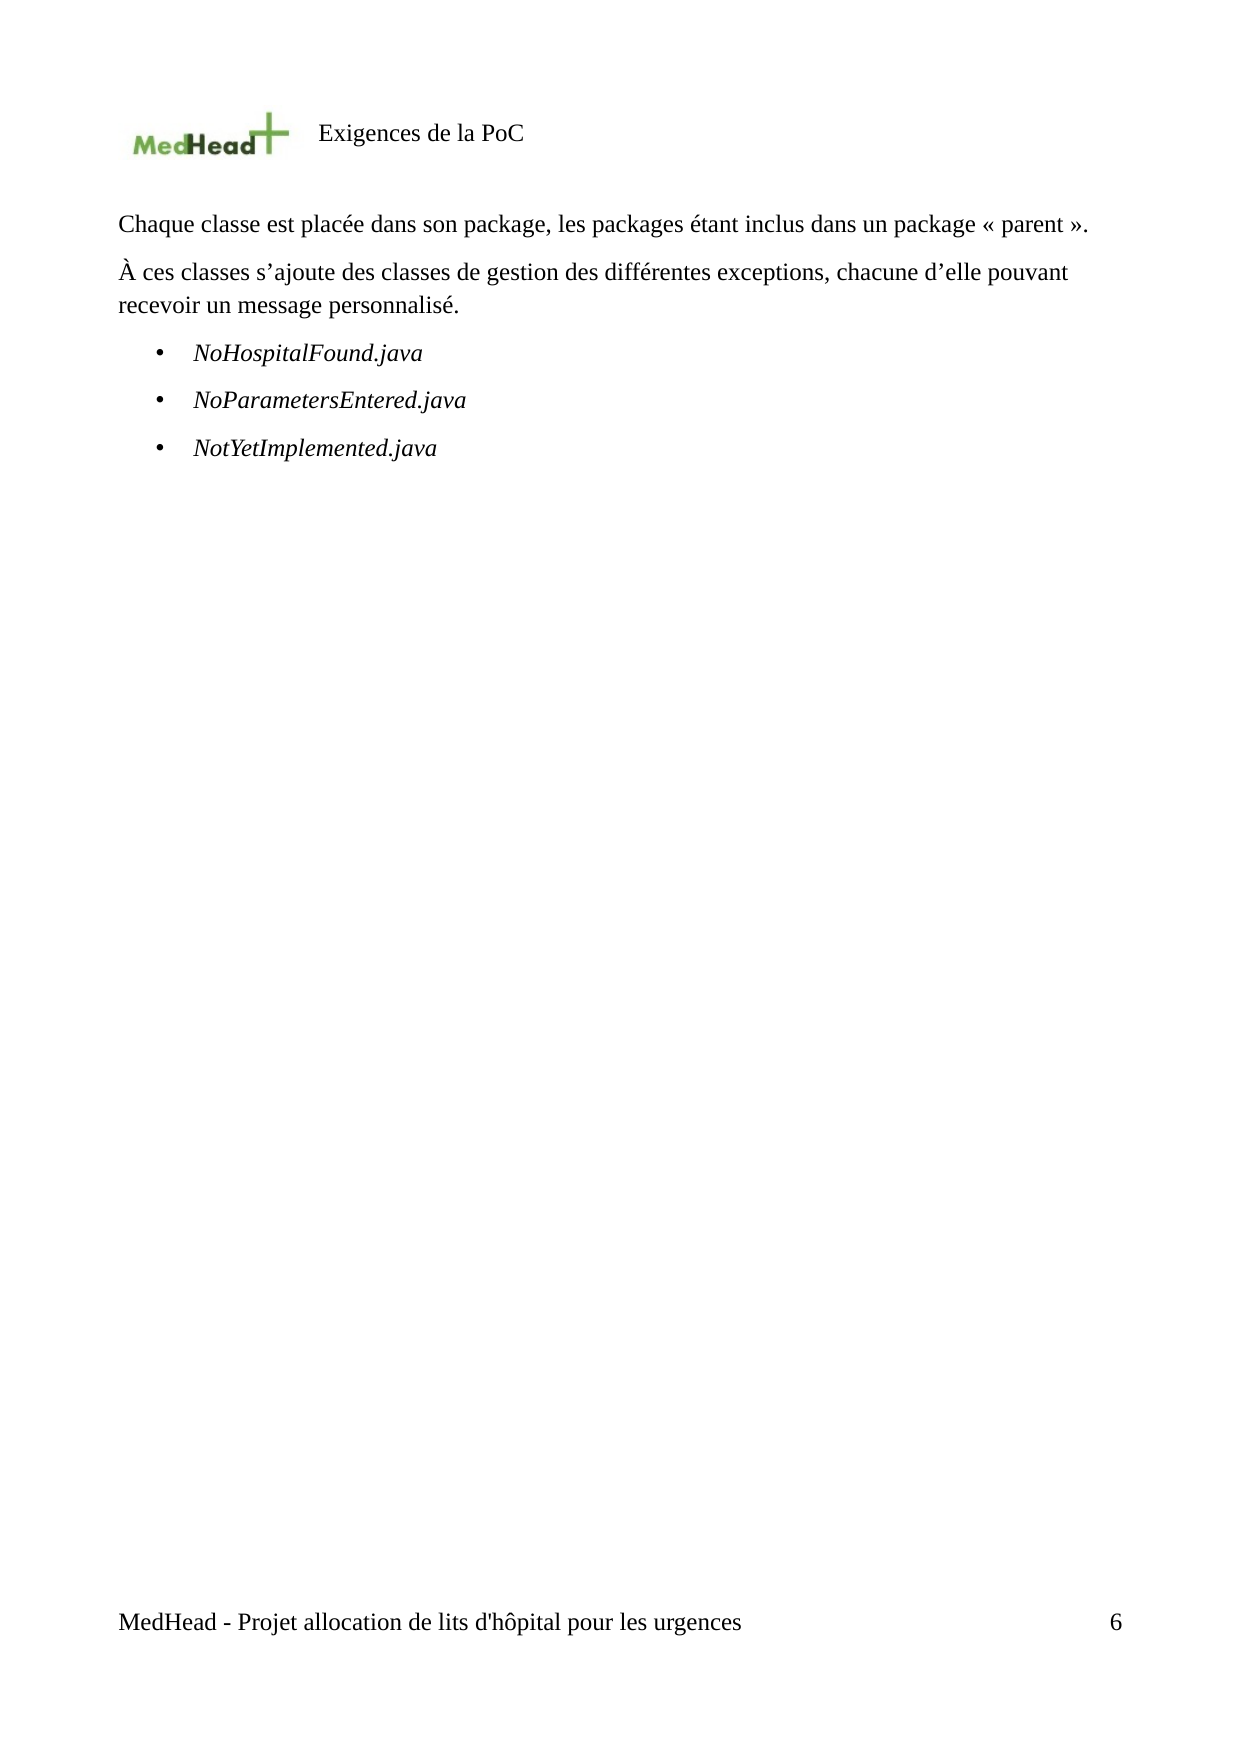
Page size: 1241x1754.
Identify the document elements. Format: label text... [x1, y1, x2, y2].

list NoHospitalFound.java [156, 338, 1122, 366]
picture [118, 105, 305, 160]
list NotYetImplemented.java [156, 433, 1122, 462]
text Chaque classe est placée dans son package, les packages étant inclus dans un package « parent ». [118, 176, 1122, 238]
list NoParametersEntered.java [156, 385, 1122, 414]
text À ces classes s’ajoute des classes de gestion des différentes exceptions, chacune d’elle pouvant recevoir un message personnalisé. [118, 257, 1122, 319]
